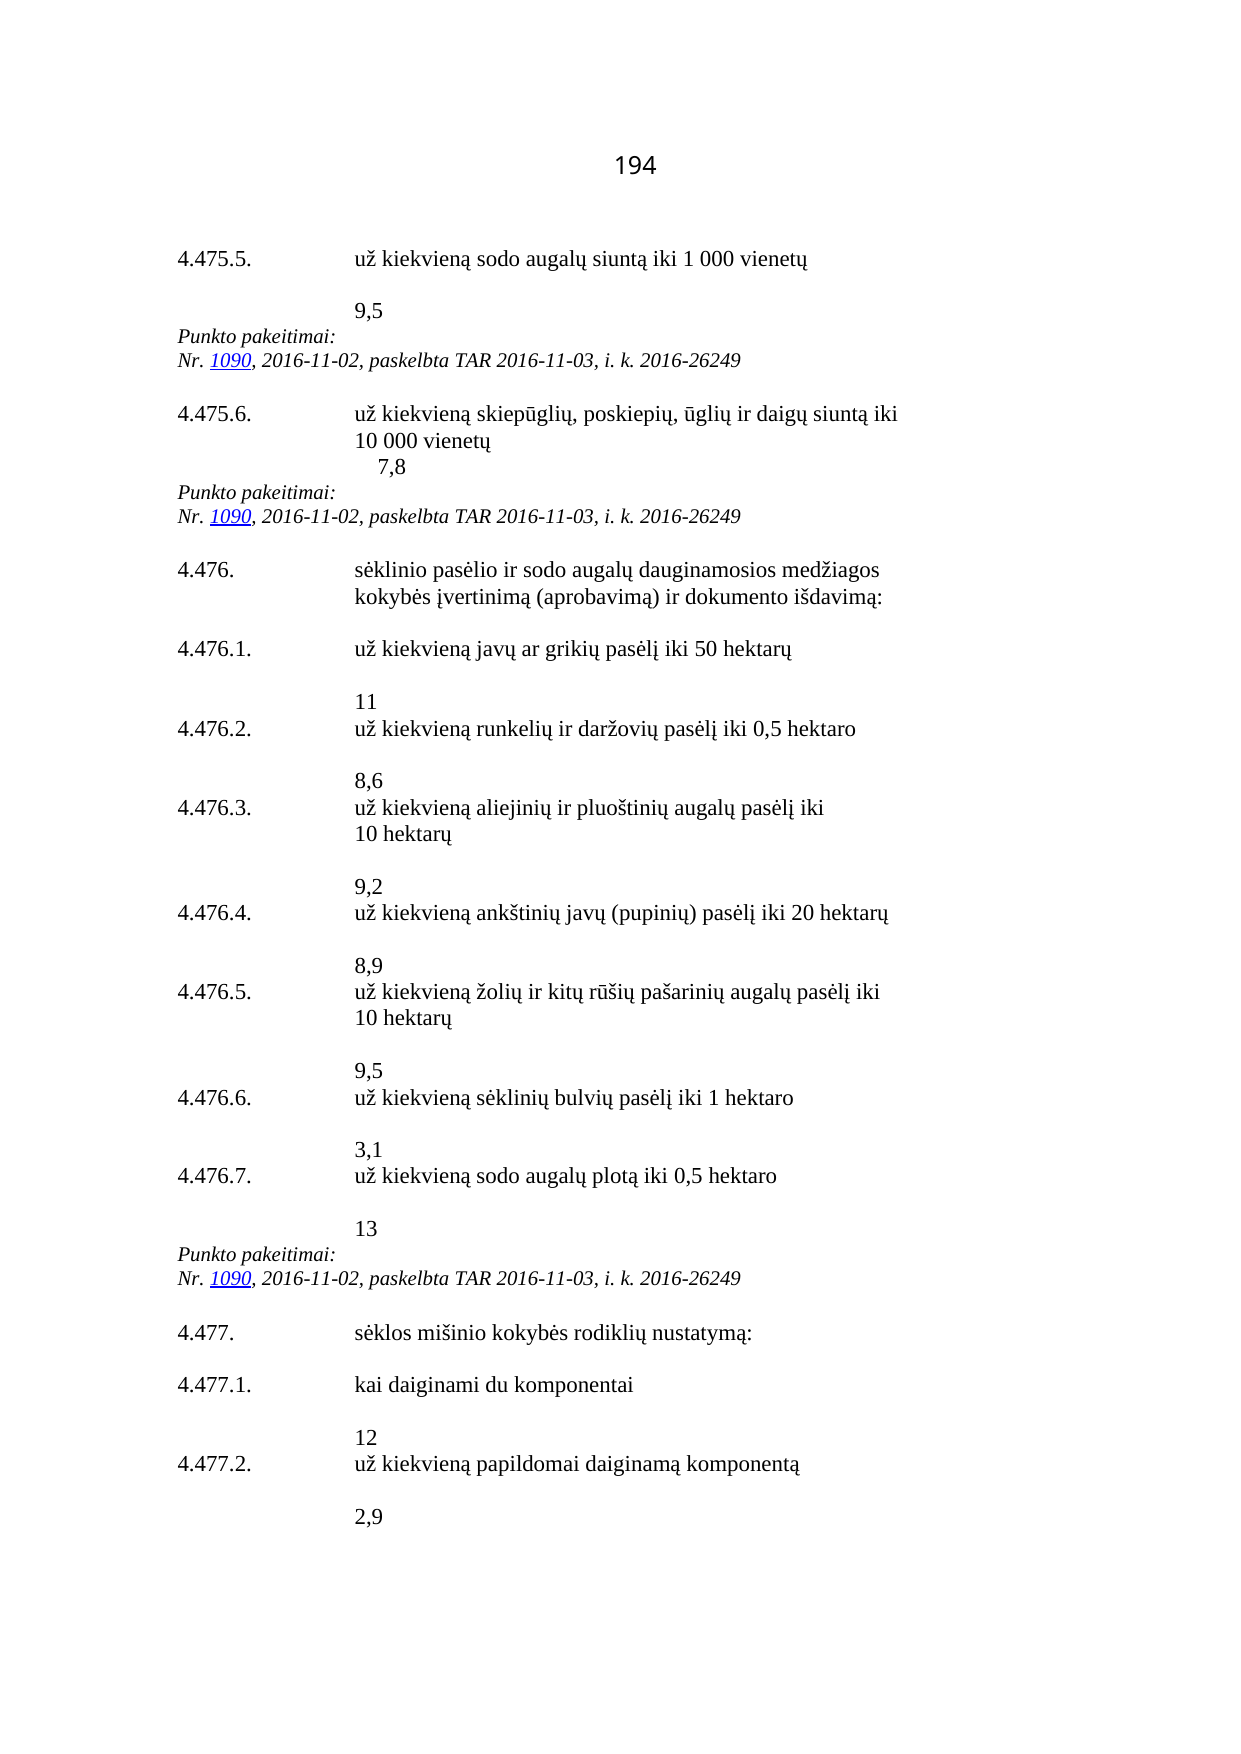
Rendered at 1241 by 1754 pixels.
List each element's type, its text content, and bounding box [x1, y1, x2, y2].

text Nr. 1090, 2016-11-02, paskelbta TAR 2016-11-03, i. k. 2016-26249 [177, 504, 1093, 528]
text 4.475.6. už kiekvieną skiepūglių, poskiepių, ūglių ir daigų siuntą iki [177, 401, 945, 427]
text 4.476.6. už kiekvieną sėklinių bulvių pasėlį iki 1 hektaro 3,1 [177, 1083, 945, 1163]
text 4.477.1. kai daiginami du komponentai 12 [177, 1371, 945, 1450]
text 4.476.3. už kiekvieną aliejinių ir pluoštinių augalų pasėlį iki [177, 794, 945, 820]
text Nr. 1090, 2016-11-02, paskelbta TAR 2016-11-03, i. k. 2016-26249 [177, 1266, 1093, 1290]
text kokybės įvertinimą (aprobavimą) ir dokumento išdavimą: [354, 583, 945, 636]
text 4.475.5. už kiekvieną sodo augalų siuntą iki 1 000 vienetų 9,5 [177, 244, 945, 324]
text 10 000 vienetų 7,8 [354, 427, 945, 479]
text 4.476.4. už kiekvieną ankštinių javų (pupinių) pasėlį iki 20 hektarų 8,9 [177, 899, 945, 978]
text 4.476.5. už kiekvieną žolių ir kitų rūšių pašarinių augalų pasėlį iki [177, 978, 945, 1004]
text Nr. 1090, 2016-11-02, paskelbta TAR 2016-11-03, i. k. 2016-26249 [177, 348, 1093, 372]
text 10 hektarų 9,2 [354, 820, 945, 899]
text 4.477.2. už kiekvieną papildomai daiginamą komponentą 2,9 [177, 1450, 945, 1529]
text 4.476.7. už kiekvieną sodo augalų plotą iki 0,5 hektaro 13 [177, 1163, 945, 1242]
text Punkto pakeitimai: [177, 1242, 1093, 1266]
text 4.476.1. už kiekvieną javų ar grikių pasėlį iki 50 hektarų 11 [177, 636, 945, 714]
text Punkto pakeitimai: [177, 479, 1093, 504]
text Punkto pakeitimai: [177, 324, 1093, 348]
text 4.477. sėklos mišinio kokybės rodiklių nustatymą: [177, 1318, 945, 1371]
text 4.476.2. už kiekvieną runkelių ir daržovių pasėlį iki 0,5 hektaro 8,6 [177, 714, 945, 794]
text 10 hektarų 9,5 [354, 1004, 945, 1083]
text 4.476. sėklinio pasėlio ir sodo augalų dauginamosios medžiagos [177, 556, 945, 583]
